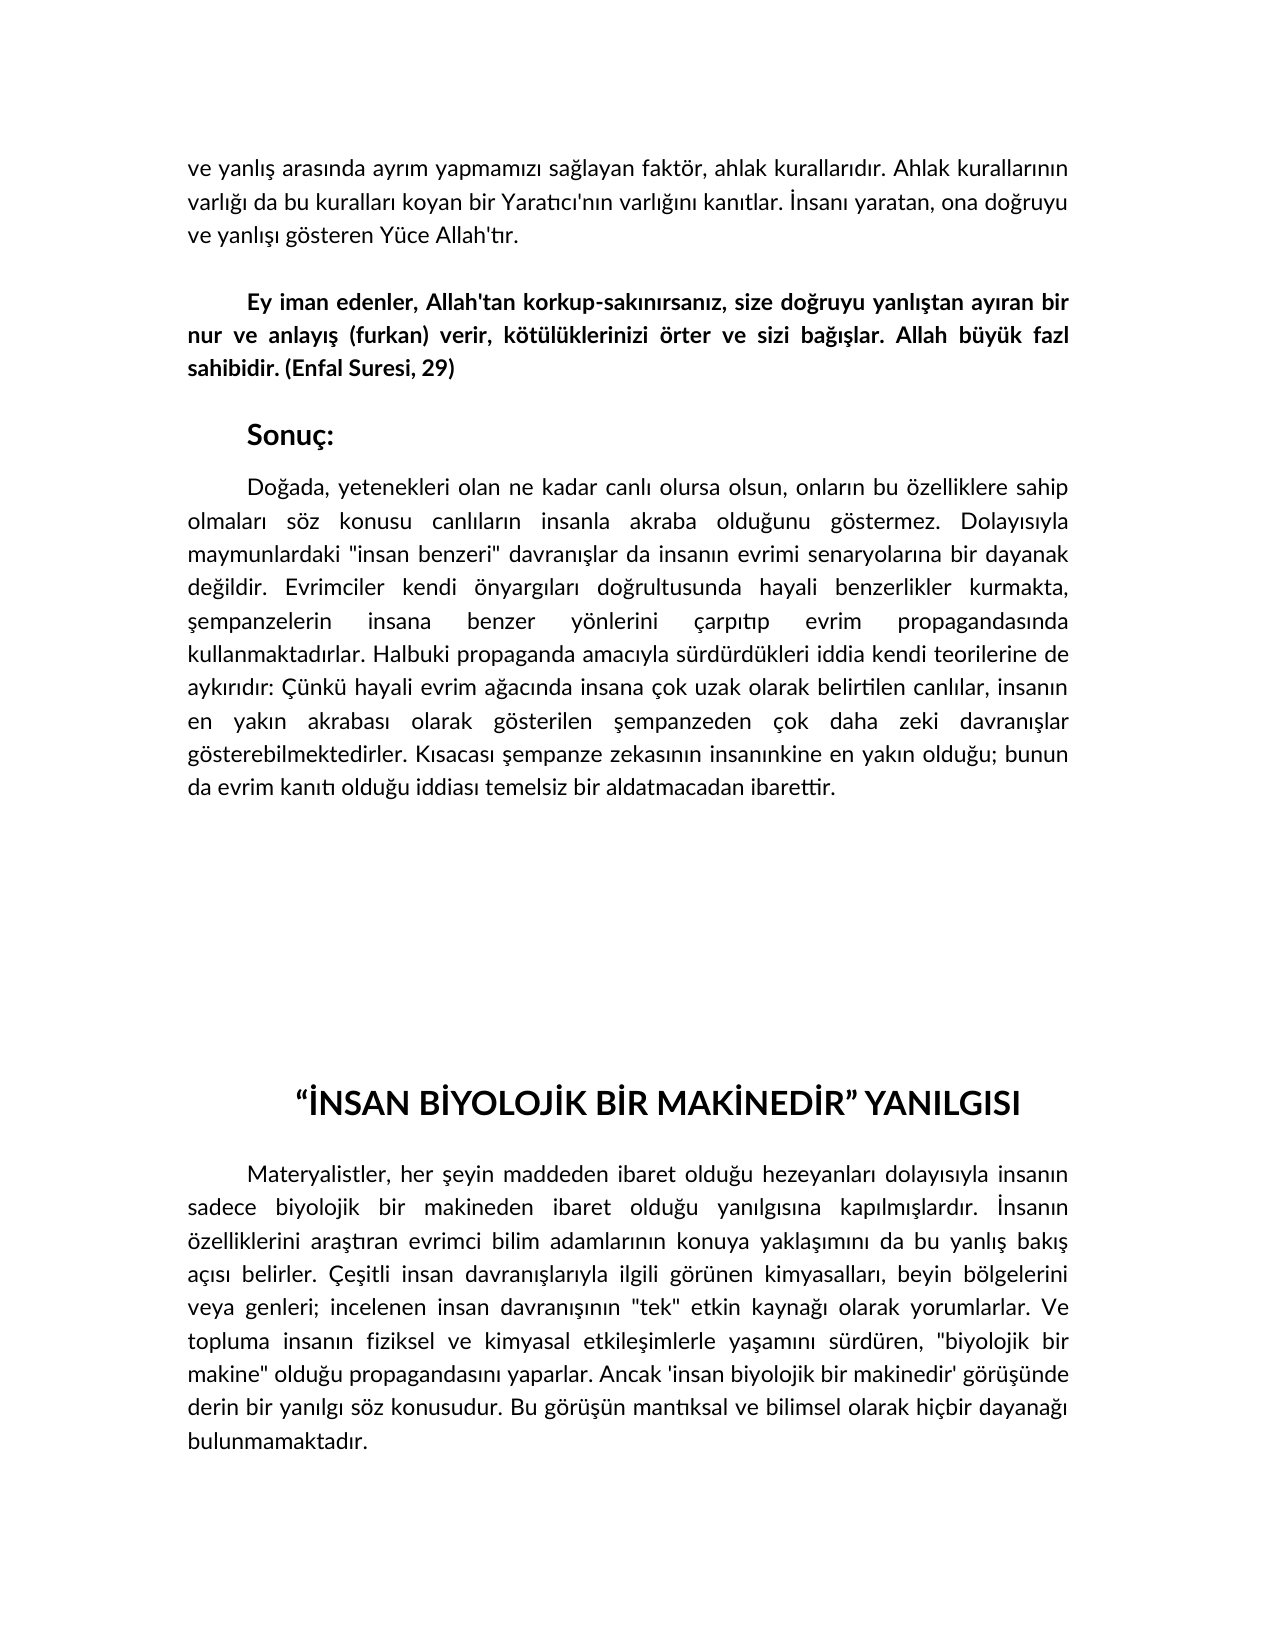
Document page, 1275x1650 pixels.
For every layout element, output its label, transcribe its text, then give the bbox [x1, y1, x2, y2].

text Doğada, yetenekleri olan ne kadar canlı olursa olsun, onların bu özelliklere sahip olmaları söz konusu canlıların insanla akraba olduğunu göstermez. Dolayısıyla maymunlardaki "insan benzeri" davranışlar da insanın evrimi senaryolarına bir dayanak değildir. Evrimciler kendi önyargıları doğrultusunda hayali benzerlikler kurmakta, şempanzelerin insana benzer yönlerini çarpıtıp evrim propagandasında kullanmaktadırlar. Halbuki propaganda amacıyla sürdürdükleri iddia kendi teorilerine de aykırıdır: Çünkü hayali evrim ağacında insana çok uzak olarak belirtilen canlılar, insanın en yakın akrabası olarak gösterilen şempanzeden çok daha zeki davranışlar gösterebilmektedirler. Kısacası şempanze zekasının insanınkine en yakın olduğu; bunun da evrim kanıtı olduğu iddiası temelsiz bir aldatmacadan ibarettir. [187, 469, 1070, 802]
text Ey iman edenler, Allah'tan korkup-sakınırsanız, size doğruyu yanlıştan ayıran bir nur ve anlayış (furkan) verir, kötülüklerinizi örter ve sizi bağışlar. Allah büyük fazl sahibidir. (Enfal Suresi, 29) [187, 283, 1070, 383]
text Sonuç: [187, 417, 1070, 452]
text ve yanlış arasında ayrım yapmamızı sağlayan faktör, ahlak kurallarıdır. Ahlak kurallarının varlığı da bu kuralları koyan bir Yaratıcı'nın varlığını kanıtlar. İnsanı yaratan, ona doğruyu ve yanlışı gösteren Yüce Allah'tır. [187, 150, 1070, 250]
text “İnsan Biyolojik Bir Makinedir” Yanılgısı [187, 1082, 1070, 1122]
text Materyalistler, her şeyin maddeden ibaret olduğu hezeyanları dolayısıyla insanın sadece biyolojik bir makineden ibaret olduğu yanılgısına kapılmışlardır. İnsanın özelliklerini araştıran evrimci bilim adamlarının konuya yaklaşımını da bu yanlış bakış açısı belirler. Çeşitli insan davranışlarıyla ilgili görünen kimyasalları, beyin bölgelerini veya genleri; incelenen insan davranışının "tek" etkin kaynağı olarak yorumlarlar. Ve topluma insanın fiziksel ve kimyasal etkileşimlerle yaşamını sürdüren, "biyolojik bir makine" olduğu propagandasını yaparlar. Ancak 'insan biyolojik bir makinedir' görüşünde derin bir yanılgı söz konusudur. Bu görüşün mantıksal ve bilimsel olarak hiçbir dayanağı bulunmamaktadır. [187, 1156, 1070, 1456]
